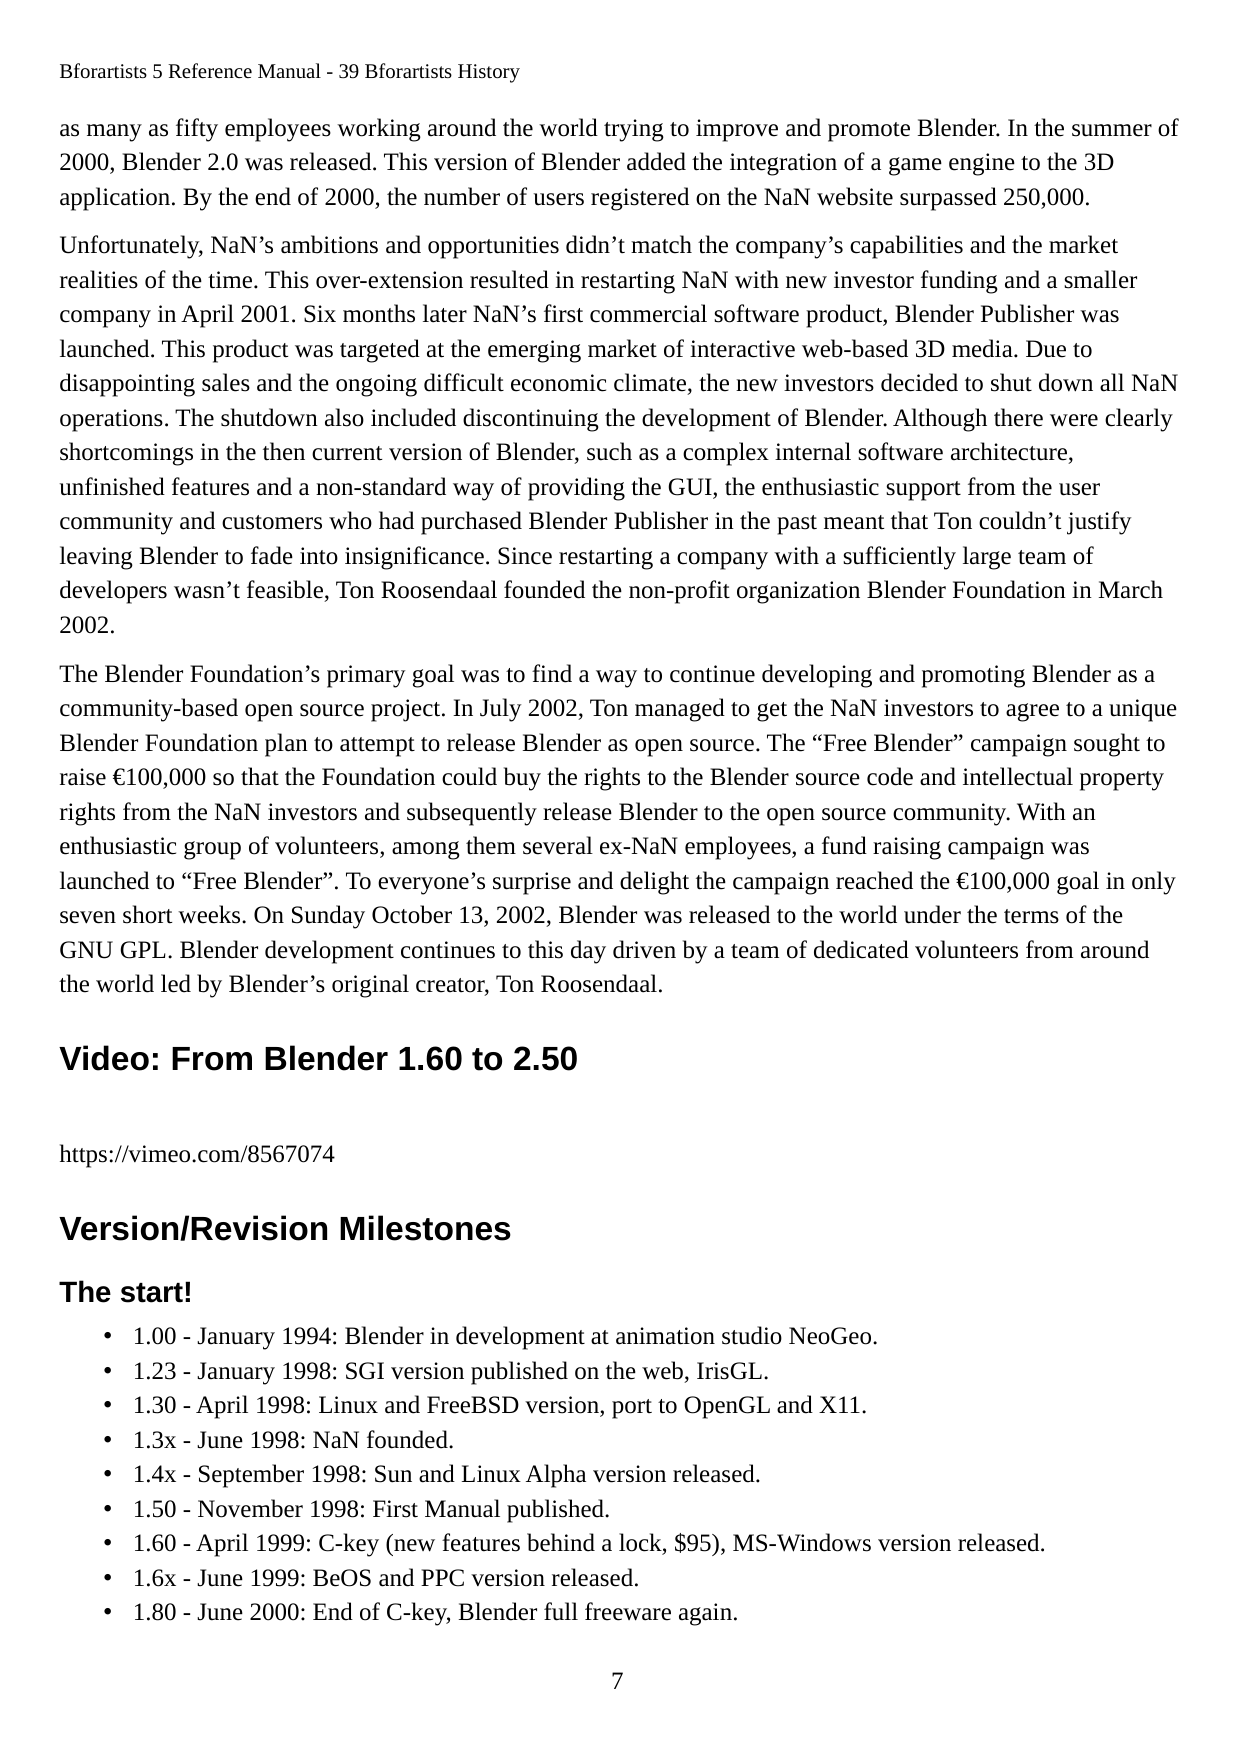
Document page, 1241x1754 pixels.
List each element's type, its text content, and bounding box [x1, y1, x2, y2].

list 1.4x - September 1998: Sun and Linux Alpha version released. [103, 1459, 1181, 1488]
list 1.6x - June 1999: BeOS and PPC version released. [103, 1563, 1181, 1591]
subtitle The start! [59, 1275, 1181, 1309]
list 1.23 - January 1998: SGI version published on the web, IrisGL. [103, 1356, 1181, 1384]
subtitle Video: From Blender 1.60 to 2.50 [59, 1039, 1181, 1078]
text Unfortunately, NaN’s ambitions and opportunities didn’t match the company’s capabilities and the market realities of the time. This over-extension resulted in restarting NaN with new investor funding and a smaller company in April 2001. Six months later NaN’s first commercial software product, Blender Publisher was launched. This product was targeted at the emerging market of interactive web-based 3D media. Due to disappointing sales and the ongoing difficult economic climate, the new investors decided to shut down all NaN operations. The shutdown also included discontinuing the development of Blender. Although there were clearly shortcomings in the then current version of Blender, such as a complex internal software architecture, unfinished features and a non-standard way of providing the GUI, the enthusiastic support from the user community and customers who had purchased Blender Publisher in the past meant that Ton couldn’t justify leaving Blender to fade into insignificance. Since restarting a company with a sufficiently large team of developers wasn’t feasible, Ton Roosendaal founded the non-profit organization Blender Foundation in March 2002. [59, 231, 1181, 639]
subtitle Version/Revision Milestones [59, 1209, 1181, 1248]
text as many as fifty employees working around the world trying to improve and promote Blender. In the summer of 2000, Blender 2.0 was released. This version of Blender added the integration of a game engine to the 3D application. By the end of 2000, the number of users registered on the NaN website surpassed 250,000. [59, 113, 1181, 210]
list 1.30 - April 1998: Linux and FreeBSD version, port to OpenGL and X11. [103, 1390, 1181, 1419]
text https://vimeo.com/8567074 [59, 1139, 1181, 1168]
list 1.50 - November 1998: First Manual published. [103, 1494, 1181, 1522]
list 1.00 - January 1994: Blender in development at animation studio NeoGeo. [103, 1321, 1181, 1350]
list 1.3x - June 1998: NaN founded. [103, 1425, 1181, 1453]
text The Blender Foundation’s primary goal was to find a way to continue developing and promoting Blender as a community-based open source project. In July 2002, Ton managed to get the NaN investors to agree to a unique Blender Foundation plan to attempt to release Blender as open source. The “Free Blender” campaign sought to raise €100,000 so that the Foundation could buy the rights to the Blender source code and intellectual property rights from the NaN investors and subsequently release Blender to the open source community. With an enthusiastic group of volunteers, among them several ex-NaN employees, a fund raising campaign was launched to “Free Blender”. To everyone’s surprise and delight the campaign reached the €100,000 goal in only seven short weeks. On Sunday October 13, 2002, Blender was released to the world under the terms of the GNU GPL. Blender development continues to this day driven by a team of dedicated volunteers from around the world led by Blender’s original creator, Ton Roosendaal. [59, 659, 1181, 998]
list 1.60 - April 1999: C-key (new features behind a lock, $95), MS-Windows version released. [103, 1528, 1181, 1557]
list 1.80 - June 2000: End of C-key, Blender full freeware again. [103, 1597, 1181, 1626]
